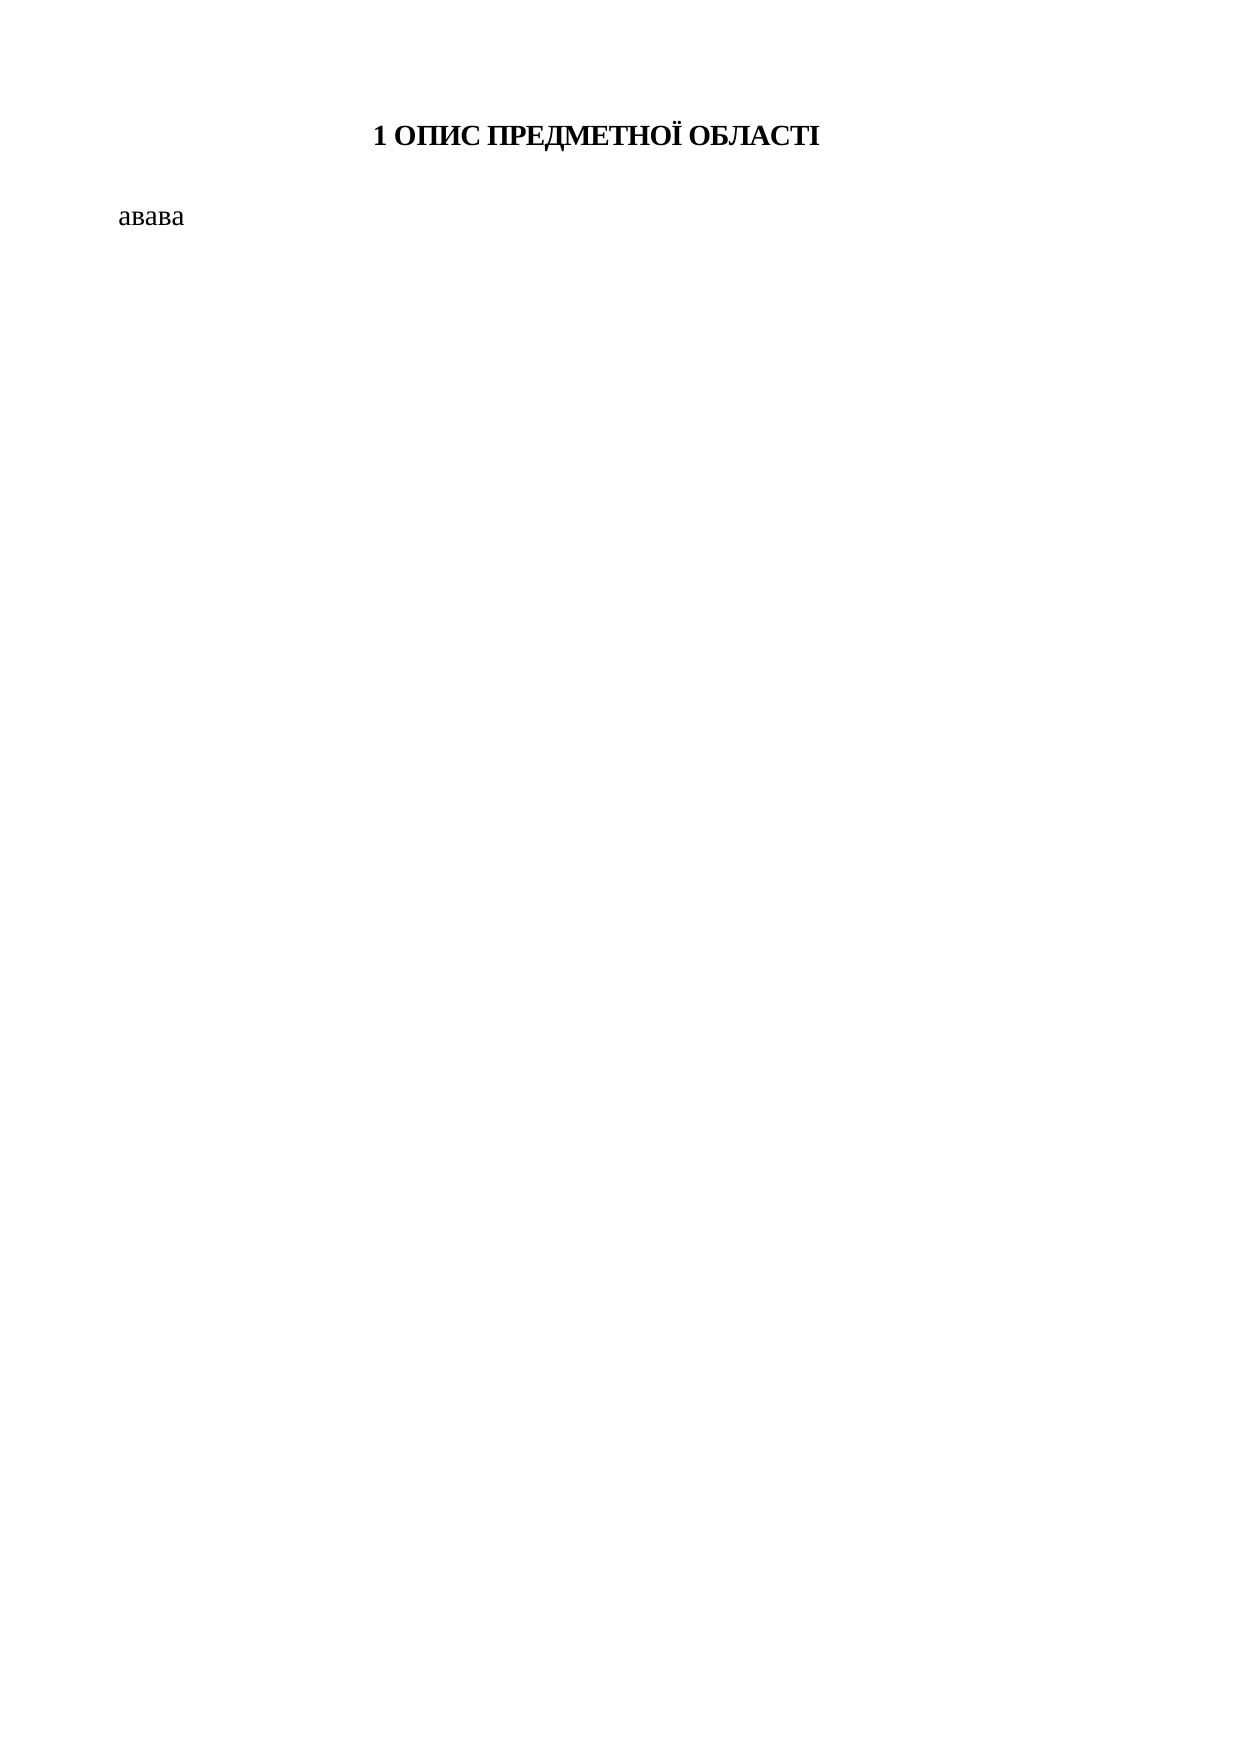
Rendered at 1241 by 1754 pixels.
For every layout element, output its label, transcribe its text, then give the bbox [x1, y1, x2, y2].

text авава [118, 198, 1122, 231]
subtitle 1 Опис предметної області [71, 118, 1122, 152]
